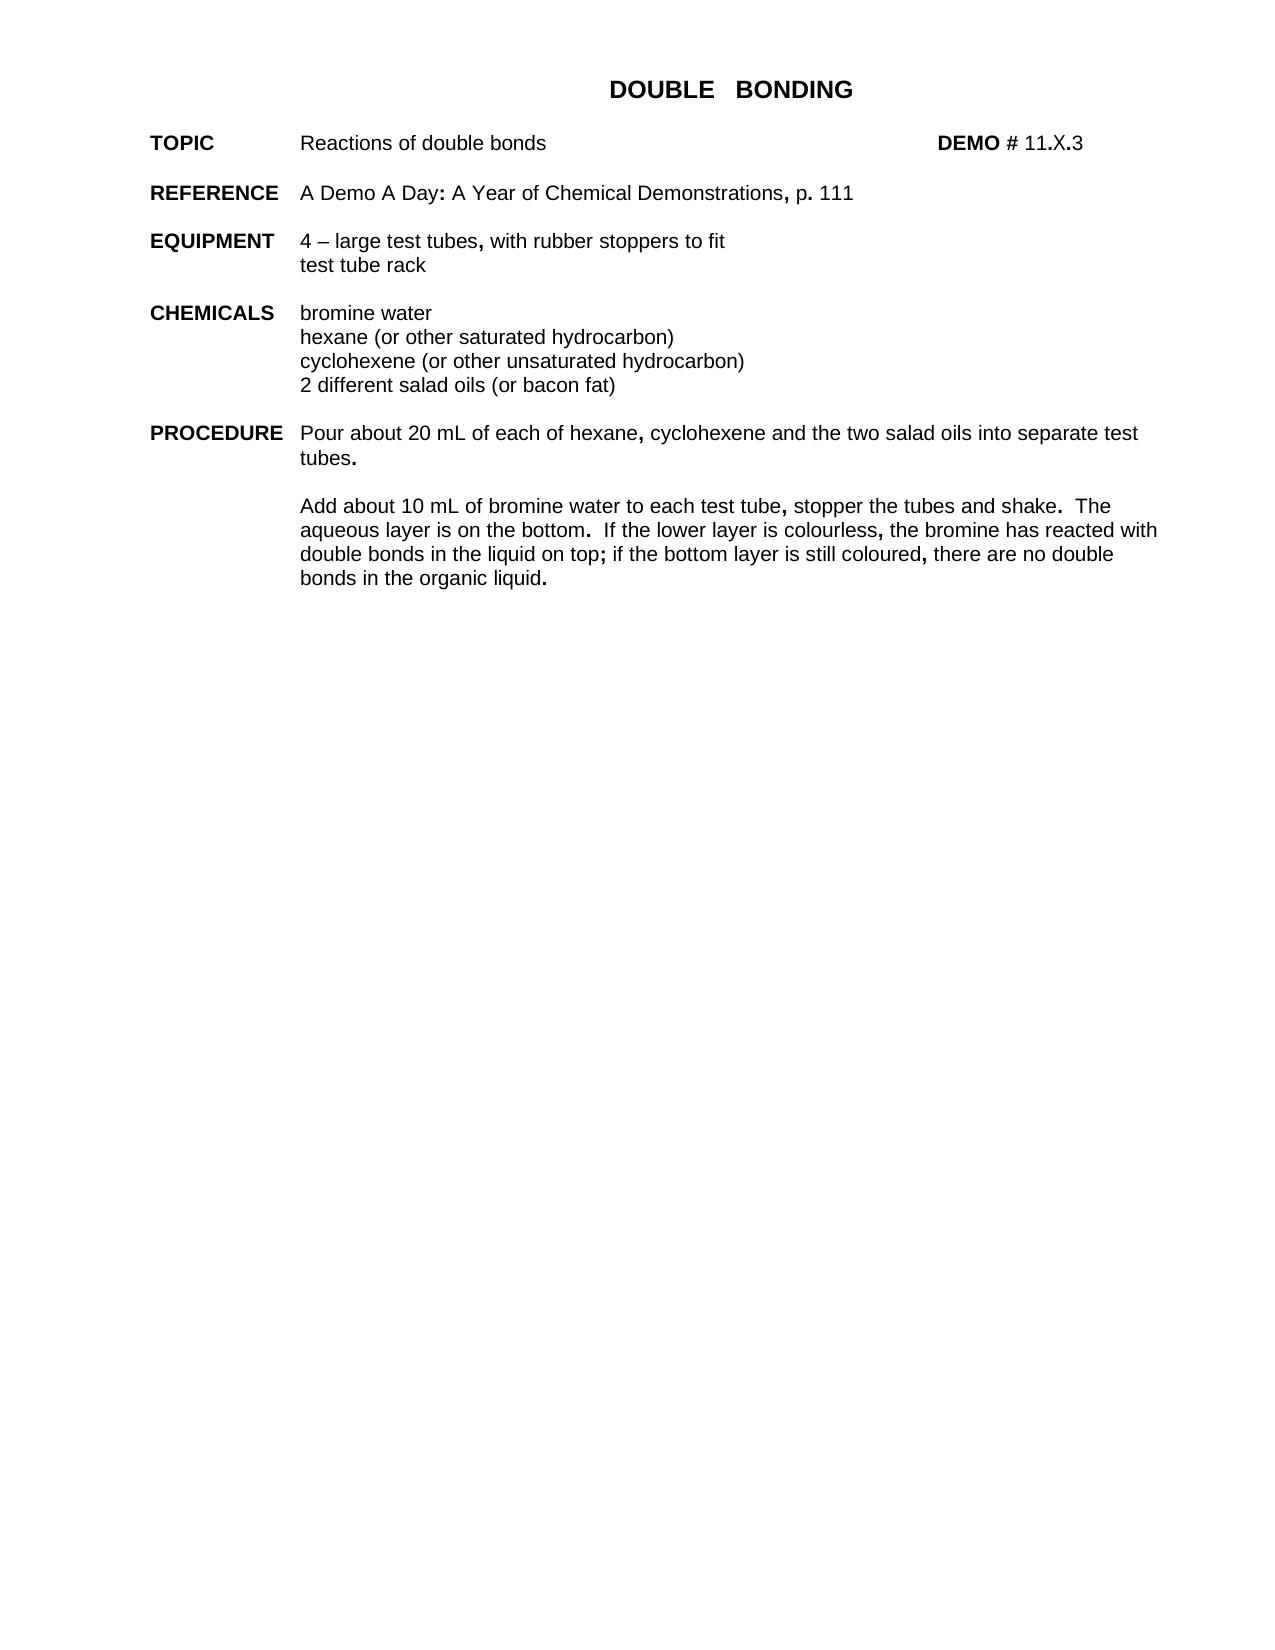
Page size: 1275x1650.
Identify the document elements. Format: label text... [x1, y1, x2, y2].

text cyclohexene (or other unsaturated hydrocarbon) [150, 349, 1162, 373]
text REFERENCE A Demo A Day: A Year of Chemical Demonstrations, p. 111 [150, 181, 1162, 205]
text PROCEDURE Pour about 20 mL of each of hexane, cyclohexene and the two salad oils into separate test tubes. [150, 421, 1162, 469]
text hexane (or other saturated hydrocarbon) [150, 325, 1162, 349]
text DOUBLE BONDING [300, 75, 1162, 104]
text test tube rack [150, 253, 1162, 277]
text EQUIPMENT 4 – large test tubes, with rubber stoppers to fit [150, 229, 1162, 253]
text Add about 10 mL of bromine water to each test tube, stopper the tubes and shake. The aqueous layer is on the bottom. If the lower layer is colourless, the bromine has reacted with double bonds in the liquid on top; if the bottom layer is still coloured, there are no double bonds in the organic liquid. [300, 493, 1162, 590]
text CHEMICALS bromine water [150, 301, 1162, 325]
text TOPIC Reactions of double bonds DEMO # 11.X.3 [150, 128, 1162, 157]
text 2 different salad oils (or bacon fat) [150, 373, 1162, 397]
